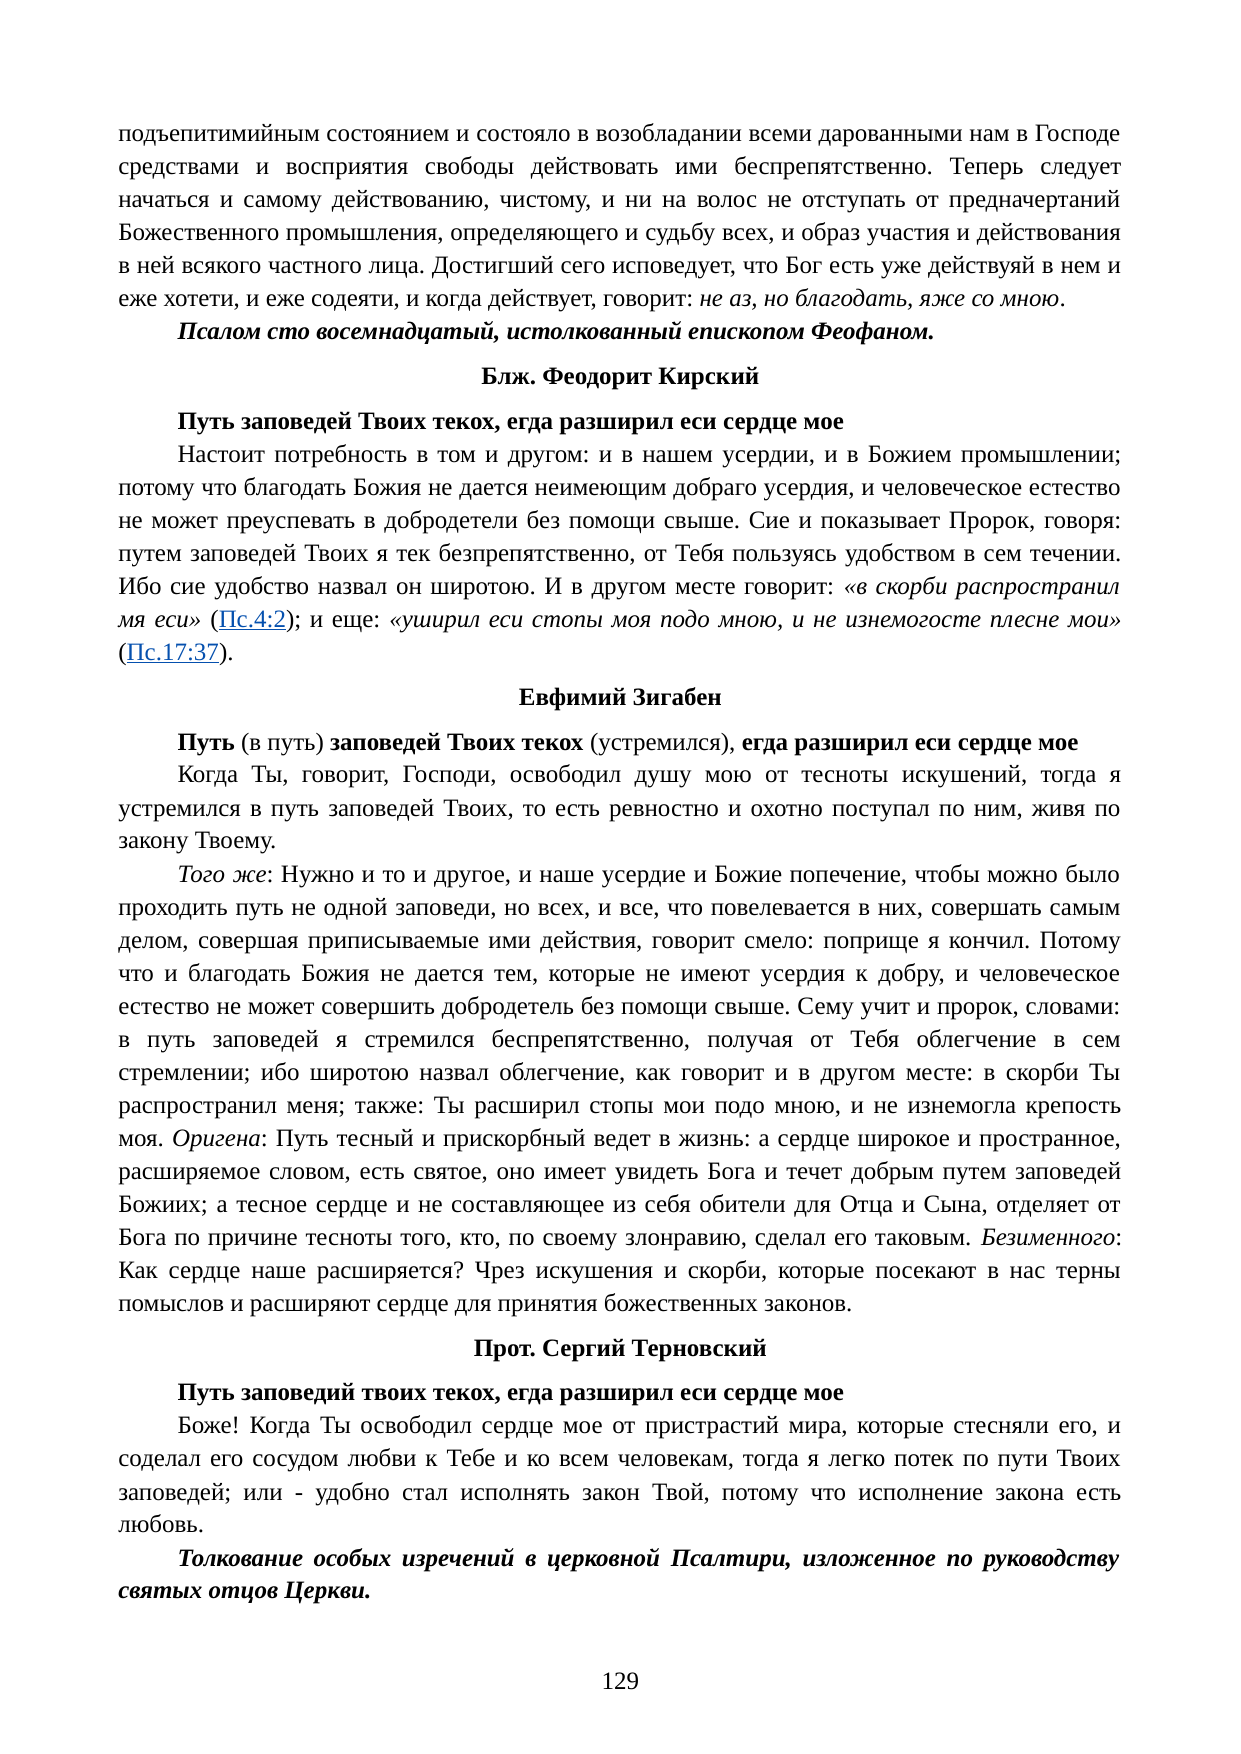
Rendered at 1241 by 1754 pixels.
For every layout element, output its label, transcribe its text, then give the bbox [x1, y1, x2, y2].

text Боже! Когда Ты освободил сердце мое от пристрастий мира, которые стесняли его, и соделал его сосудом любви к Тебе и ко всем человекам, тогда я легко потек по пути Твоих заповедей; или - удобно стал исполнять закон Твой, потому что исполнение закона есть любовь. [118, 1411, 1122, 1538]
text Когда Ты, говорит, Господи, освободил душу мою от тесноты искушений, тогда я устремился в путь заповедей Твоих, то есть ревностно и охотно поступал по ним, живя по закону Твоему. [118, 759, 1122, 854]
text Путь заповедий твоих текох, егда разширил еси сердце мое [118, 1377, 1122, 1406]
text Псалом сто восемнадцатый, истолкованный епископом Феофаном. [118, 316, 1122, 345]
text Путь заповедей Твоих текох, егда разширил еси сердце мое [118, 406, 1122, 434]
subtitle Евфимий Зигабен [118, 682, 1122, 711]
text Настоит потребность в том и другом: и в нашем усердии, и в Божием промышлении; потому что благодать Божия не дается неимеющим добраго усердия, и человеческое естество не может преуспевать в добродетели без помощи свыше. Сие и показывает Пророк, говоря: путем заповедей Твоих я тек безпрепятственно, от Тебя пользуясь удобством в сем течении. Ибо сие удобство назвал он широтою. И в другом месте говорит: «в скорби распространил мя еси» (Пс.4:2); и еще: «уширил еси стопы моя подо мною, и не изнемогосте плесне мои» (Пс.17:37). [118, 439, 1122, 666]
text Толкование особых изречений в церковной Псалтири, изложенное по руководству святых отцов Церкви. [118, 1543, 1122, 1604]
text Путь (в путь) заповедей Твоих текох (устремился), егда разширил ecи сердце мое [118, 727, 1122, 755]
subtitle Прот. Сергий Терновский [118, 1333, 1122, 1361]
text подъепитимийным состоянием и состояло в возобладании всеми дарованными нам в Господе средствами и восприятия свободы действовать ими беспрепятственно. Теперь следует начаться и самому действованию, чистому, и ни на волос не отступать от предначертаний Божественного промышления, определяющего и судьбу всех, и образ участия и действования в ней всякого частного лица. Достигший сего исповедует, что Бог есть уже действуяй в нем и еже хотети, и еже содеяти, и когда действует, говорит: не аз, но благодать, яже со мною. [118, 118, 1122, 312]
text Того же: Нужно и то и другое, и наше усердие и Божие попечение, чтобы можно было проходить путь не одной заповеди, но всех, и все, что повелевается в них, совершать самым делом, совершая приписываемые ими действия, говорит смело: поприще я кончил. Потому что и благодать Божия не дается тем, которые не имеют усердия к добру, и человеческое естество не может совершить добродетель без помощи свыше. Сему учит и пророк, словами: в путь заповедей я стремился беспрепятственно, получая от Тебя облегчение в сем стремлении; ибо широтою назвал облегчение, как говорит и в другом месте: в скорби Ты распространил меня; также: Ты расширил стопы мои подо мною, и не изнемогла крепость моя. Оригена: Путь тесный и прискорбный ведет в жизнь: а сердце широкое и пространное, расширяемое словом, есть святое, оно имеет увидеть Бога и течет добрым путем заповедей Божиих; а тесное сердце и не составляющее из себя обители для Отца и Сына, отделяет от Бога по причине тесноты того, кто, по своему злонравию, сделал его таковым. Безименного: Как сердце наше расширяется? Чрез искушения и скорби, которые посекают в нас терны помыслов и расширяют сердце для принятия божественных законов. [118, 859, 1122, 1317]
subtitle Блж. Феодорит Кирский [118, 361, 1122, 390]
